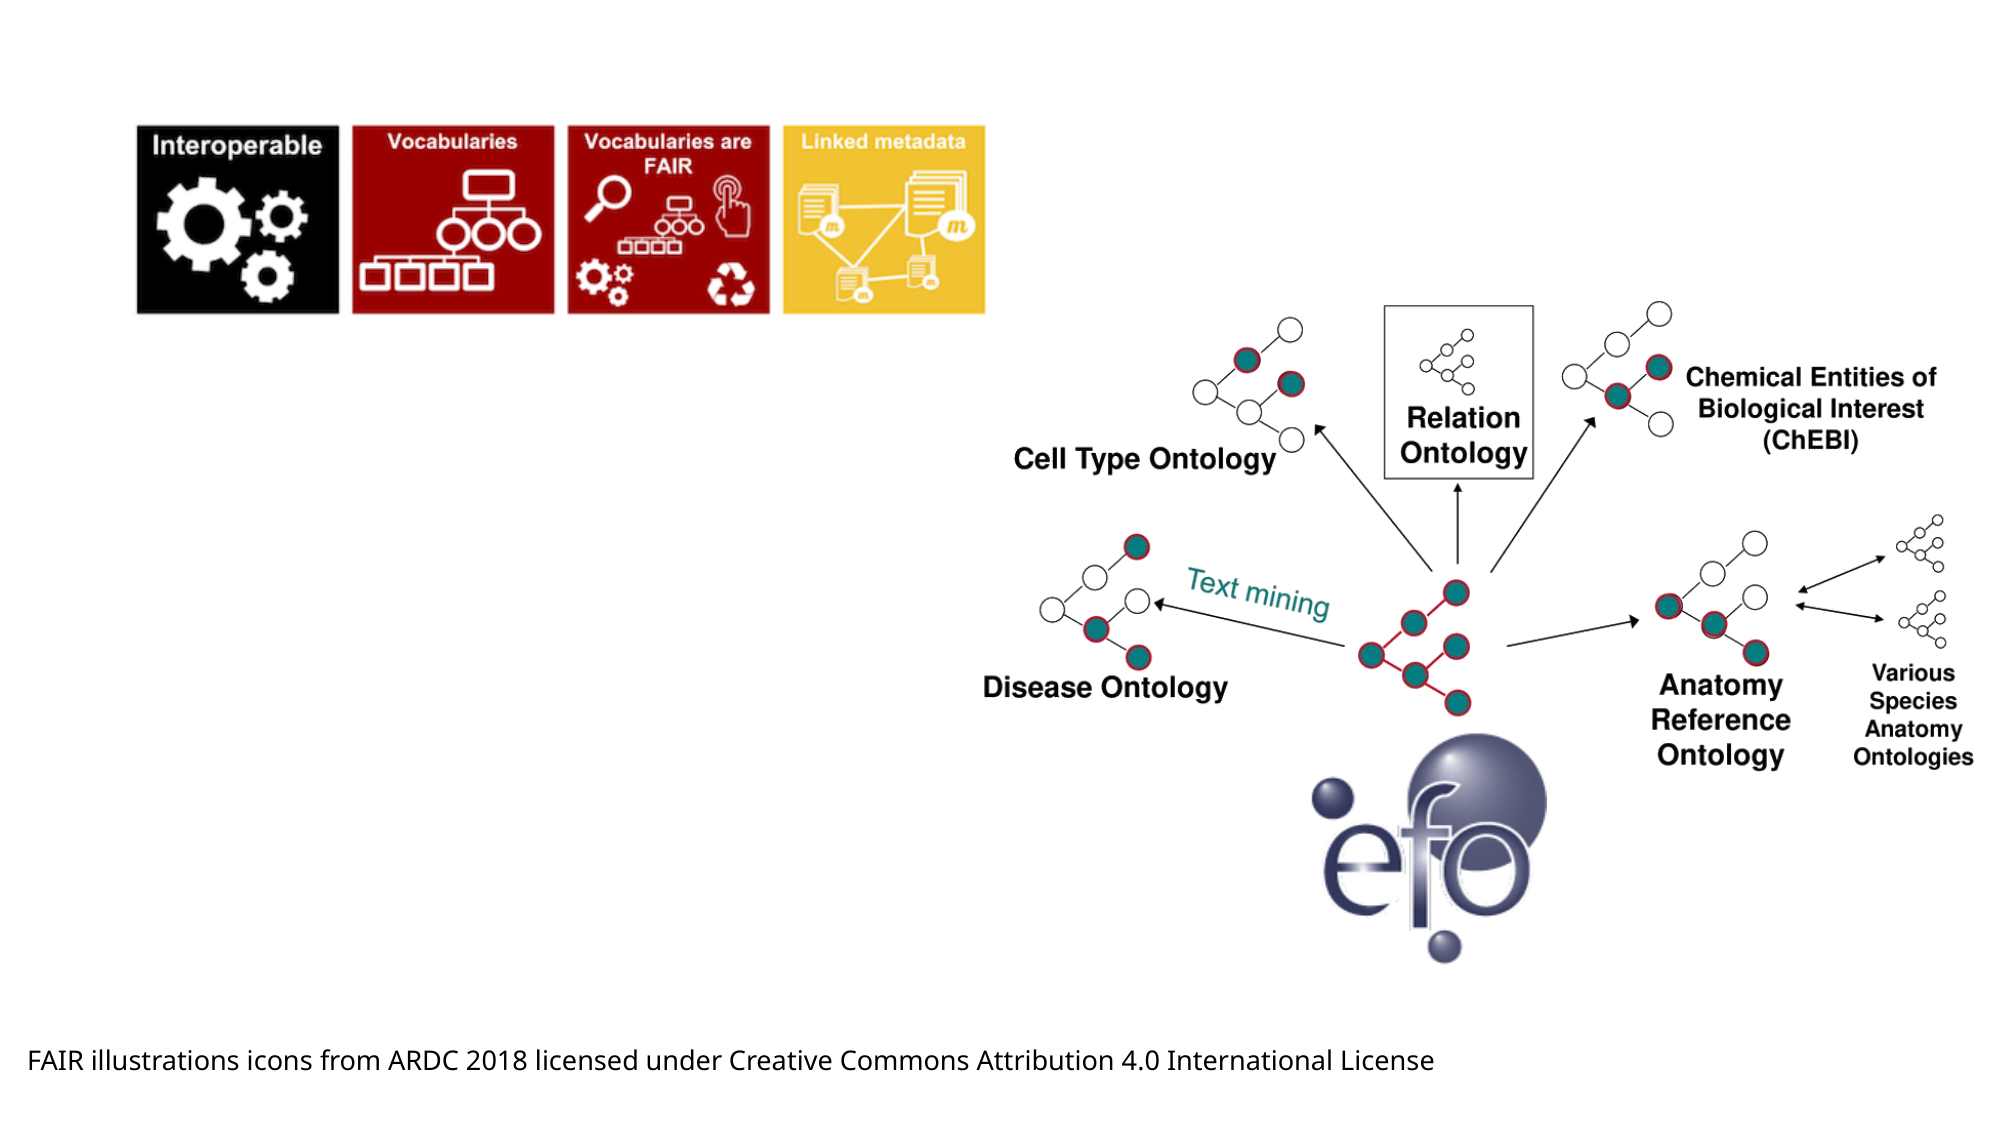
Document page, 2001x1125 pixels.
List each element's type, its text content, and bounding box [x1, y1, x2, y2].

text_box FAIR illustrations icons from ARDC 2018 licensed under Creative Commons Attribution 4.0 International License [12, 1028, 1548, 1125]
picture [130, 118, 1977, 966]
